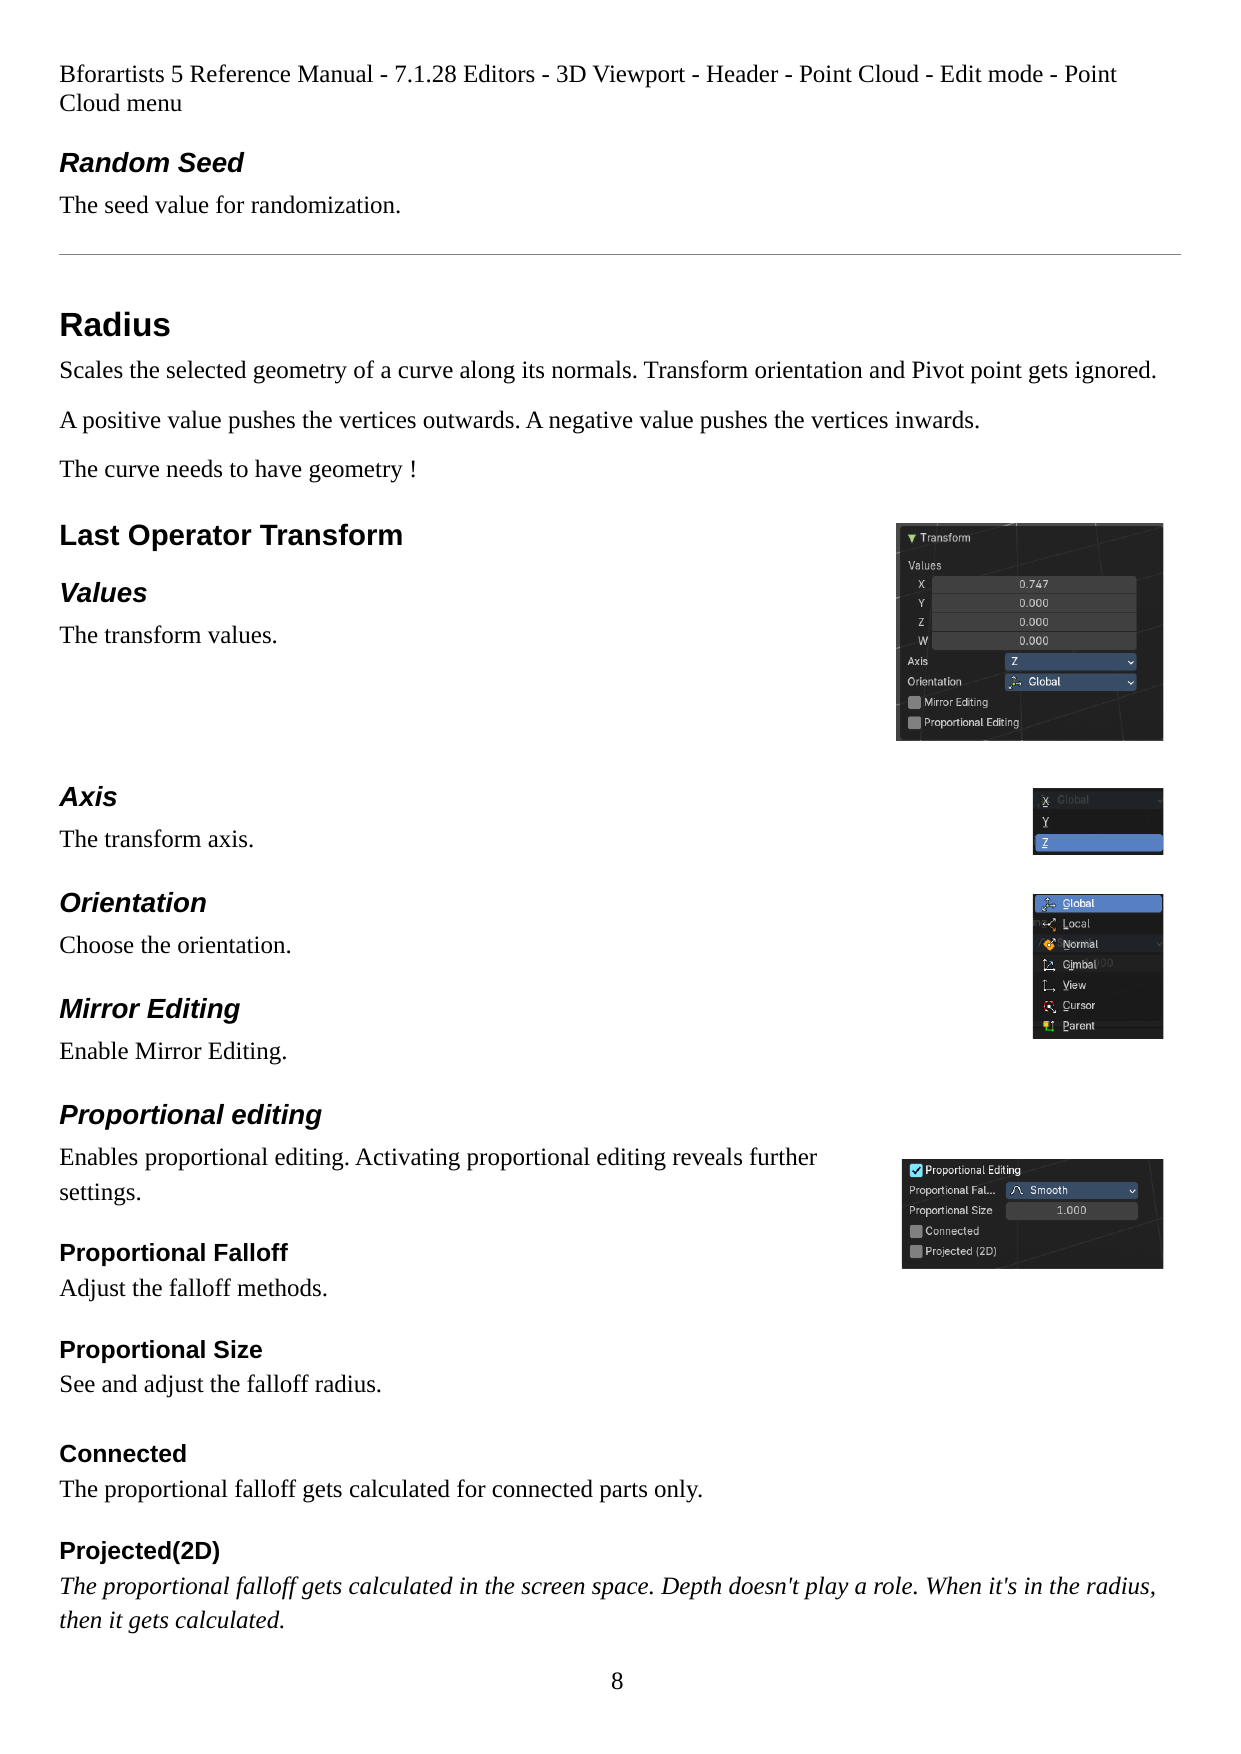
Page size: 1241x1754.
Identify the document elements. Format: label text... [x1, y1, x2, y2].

subtitle Connected [59, 1439, 1181, 1468]
subtitle Proportional Falloff [59, 1238, 901, 1267]
text Choose the orientation. [59, 931, 1032, 959]
subtitle [1164, 1238, 1181, 1267]
text The seed value for randomization. [59, 190, 1181, 219]
subtitle Proportional Size [59, 1335, 1181, 1363]
subtitle Radius [59, 304, 1181, 343]
picture [1032, 894, 1164, 1039]
picture [896, 523, 1164, 741]
text [1164, 621, 1181, 649]
subtitle Proportional editing [59, 1098, 1181, 1130]
text The transform axis. [59, 824, 1032, 853]
picture [901, 1159, 1164, 1269]
text The proportional falloff gets calculated for connected parts only. [59, 1474, 1181, 1503]
text A positive value pushes the vertices outwards. A negative value pushes the vertices inwards. [59, 405, 1181, 433]
subtitle [1164, 576, 1181, 608]
text Enable Mirror Editing. [59, 1036, 1181, 1065]
text See and adjust the falloff radius. [59, 1369, 1181, 1398]
subtitle Projected(2D) [59, 1536, 1181, 1564]
text Scales the selected geometry of a curve along its normals. Transform orientation and Pivot point gets ignored. [59, 356, 1181, 384]
subtitle [1164, 992, 1181, 1024]
picture [1032, 788, 1164, 855]
text The curve needs to have geometry ! [59, 454, 1181, 482]
subtitle Orientation [59, 886, 1181, 918]
text [1164, 931, 1181, 959]
subtitle Random Seed [59, 146, 1181, 178]
text Adjust the falloff methods. [59, 1273, 1181, 1302]
subtitle Axis [59, 780, 1181, 812]
text [1164, 824, 1181, 853]
subtitle Last Operator Transform [59, 517, 1181, 551]
text Enables proportional editing. Activating proportional editing reveals further settings. [59, 1142, 1181, 1206]
text The transform values. [59, 621, 896, 649]
text The proportional falloff gets calculated in the screen space. Depth doesn't play a role. When it's in the radius, then it gets calculated. [59, 1571, 1181, 1634]
subtitle Mirror Editing [59, 992, 1032, 1024]
subtitle Values [59, 576, 896, 608]
